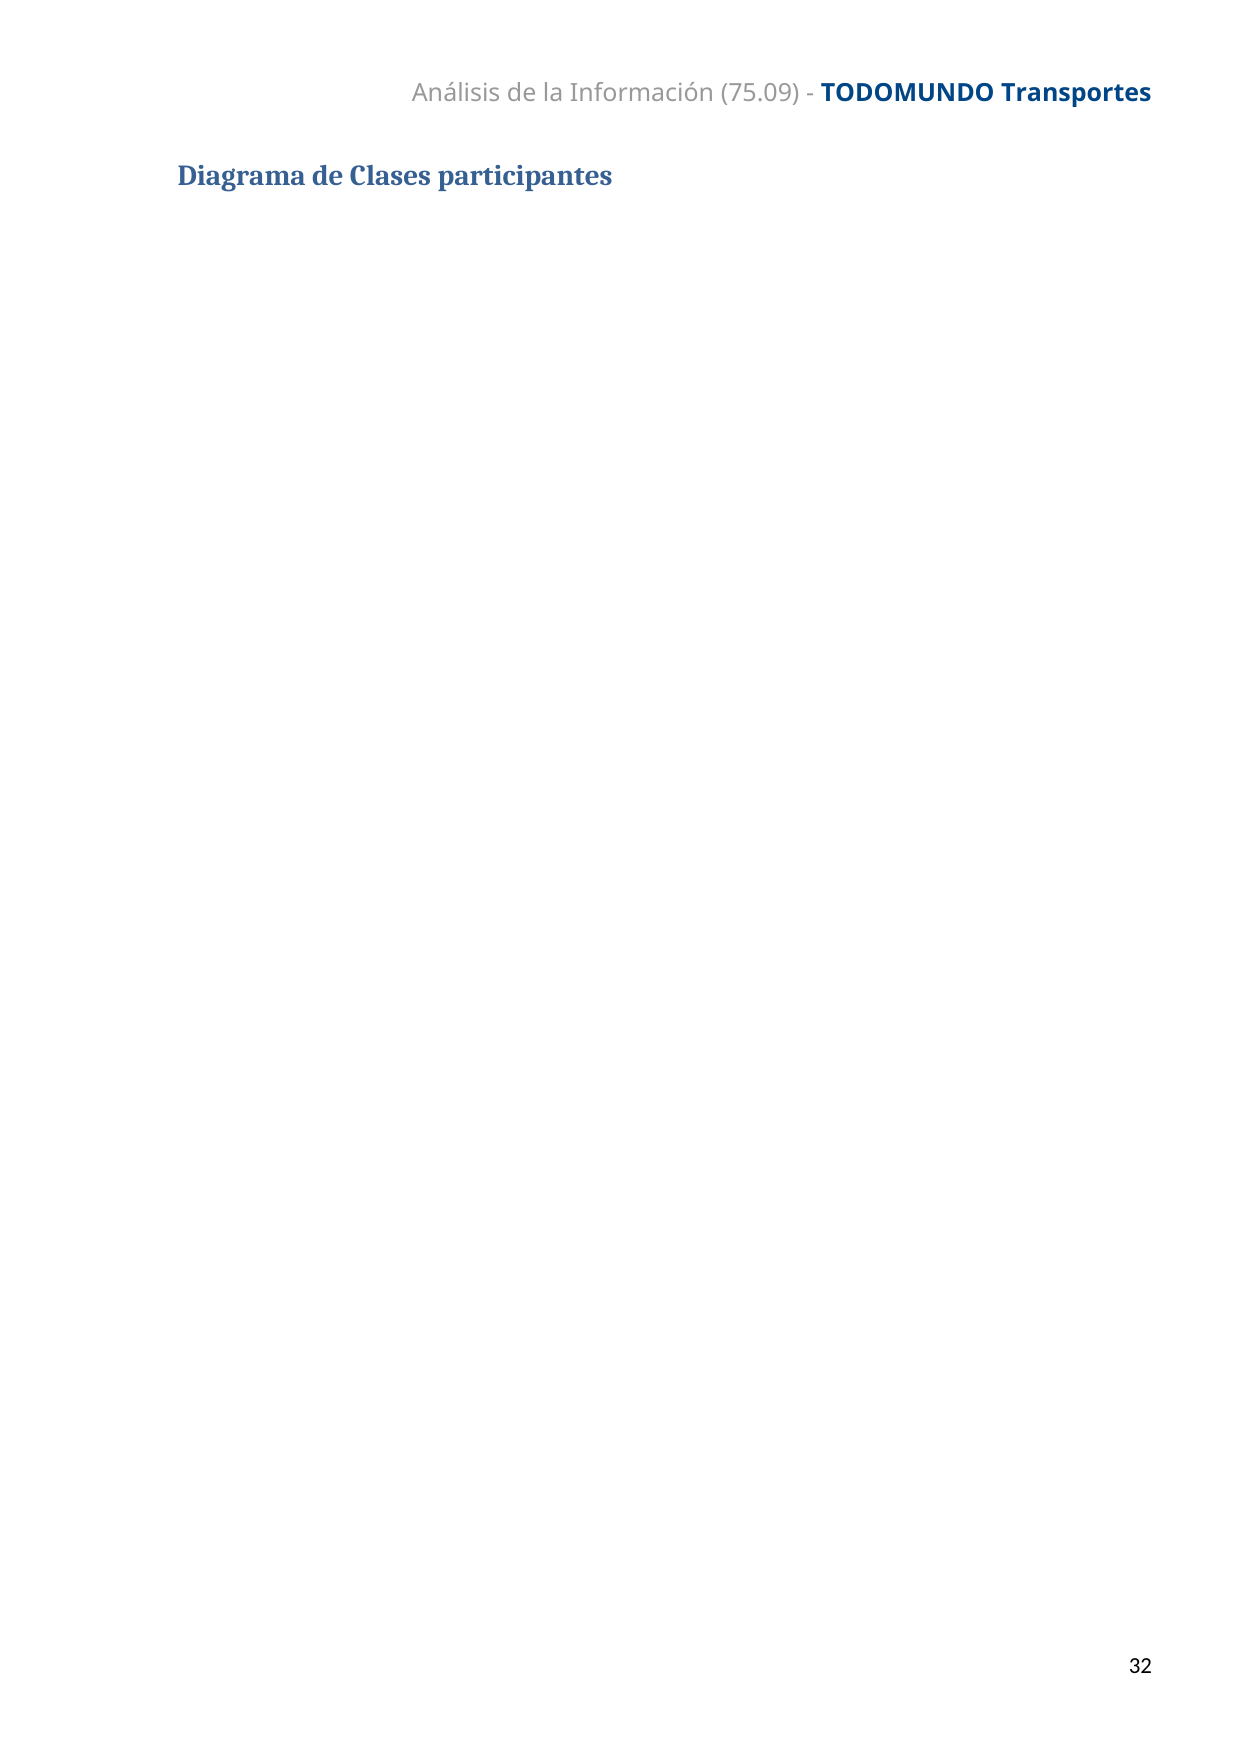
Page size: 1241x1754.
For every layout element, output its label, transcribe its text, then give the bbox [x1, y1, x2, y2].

subtitle Diagrama de Clases participantes [177, 159, 1152, 193]
